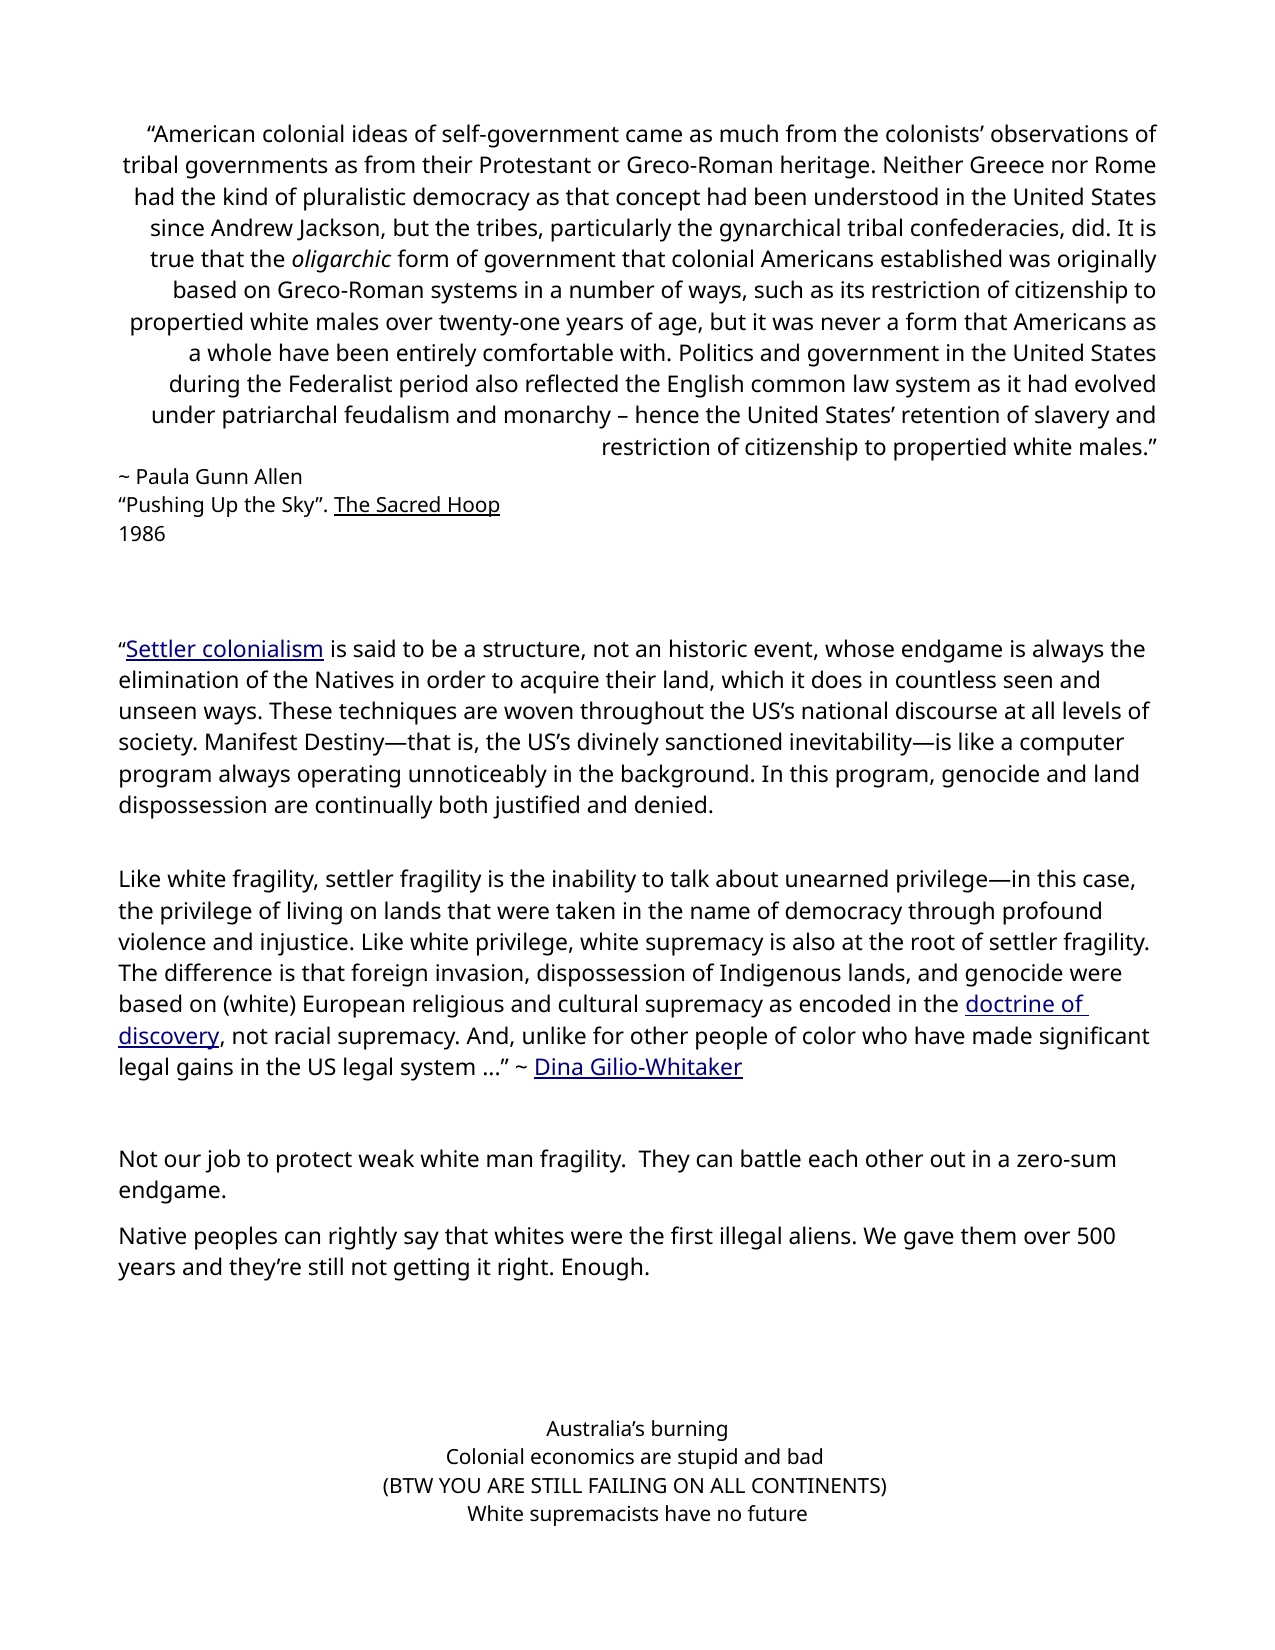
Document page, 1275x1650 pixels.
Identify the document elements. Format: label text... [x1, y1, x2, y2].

text Not our job to protect weak white man fragility. They can battle each other out in a zero-sum endgame. [118, 1142, 1157, 1205]
text 1986 [118, 519, 1157, 547]
text Like white fragility, settler fragility is the inability to talk about unearned privilege—in this case, the privilege of living on lands that were taken in the name of democracy through profound violence and injustice. Like white privilege, white supremacy is also at the root of settler fragility. The difference is that foreign invasion, dispossession of Indigenous lands, and genocide were based on (white) European religious and cultural supremacy as encoded in the doctrine of discovery, not racial supremacy. And, unlike for other people of color who have made significant legal gains in the US legal system ...” ~ Dina Gilio-Whitaker [118, 863, 1157, 1082]
text Colonial economics are stupid and bad [118, 1442, 1157, 1471]
text Australia’s burning [118, 1414, 1157, 1442]
text “Pushing Up the Sky”. The Sacred Hoop [118, 490, 1157, 519]
text White supremacists have no future [118, 1499, 1157, 1528]
text ~ Paula Gunn Allen [118, 462, 1157, 490]
text (BTW YOU ARE STILL FAILING ON ALL CONTINENTS) [118, 1471, 1157, 1499]
text “Settler colonialism is said to be a structure, not an historic event, whose endgame is always the elimination of the Natives in order to acquire their land, which it does in countless seen and unseen ways. These techniques are woven throughout the US’s national discourse at all levels of society. Manifest Destiny—that is, the US’s divinely sanctioned inevitability—is like a computer program always operating unnoticeably in the background. In this program, genocide and land dispossession are continually both justified and denied. [118, 632, 1157, 820]
text “American colonial ideas of self-government came as much from the colonists’ observations of tribal governments as from their Protestant or Greco-Roman heritage. Neither Greece nor Rome had the kind of pluralistic democracy as that concept had been understood in the United States since Andrew Jackson, but the tribes, particularly the gynarchical tribal confederacies, did. It is true that the oligarchic form of government that colonial Americans established was originally based on Greco-Roman systems in a number of ways, such as its restriction of citizenship to propertied white males over twenty-one years of age, but it was never a form that Americans as a whole have been entirely comfortable with. Politics and government in the United States during the Federalist period also reflected the English common law system as it had evolved under patriarchal feudalism and monarchy – hence the United States’ retention of slavery and restriction of citizenship to propertied white males.” [118, 118, 1157, 462]
text Native peoples can rightly say that whites were the first illegal aliens. We gave them over 500 years and they’re still not getting it right. Enough. [118, 1219, 1157, 1282]
